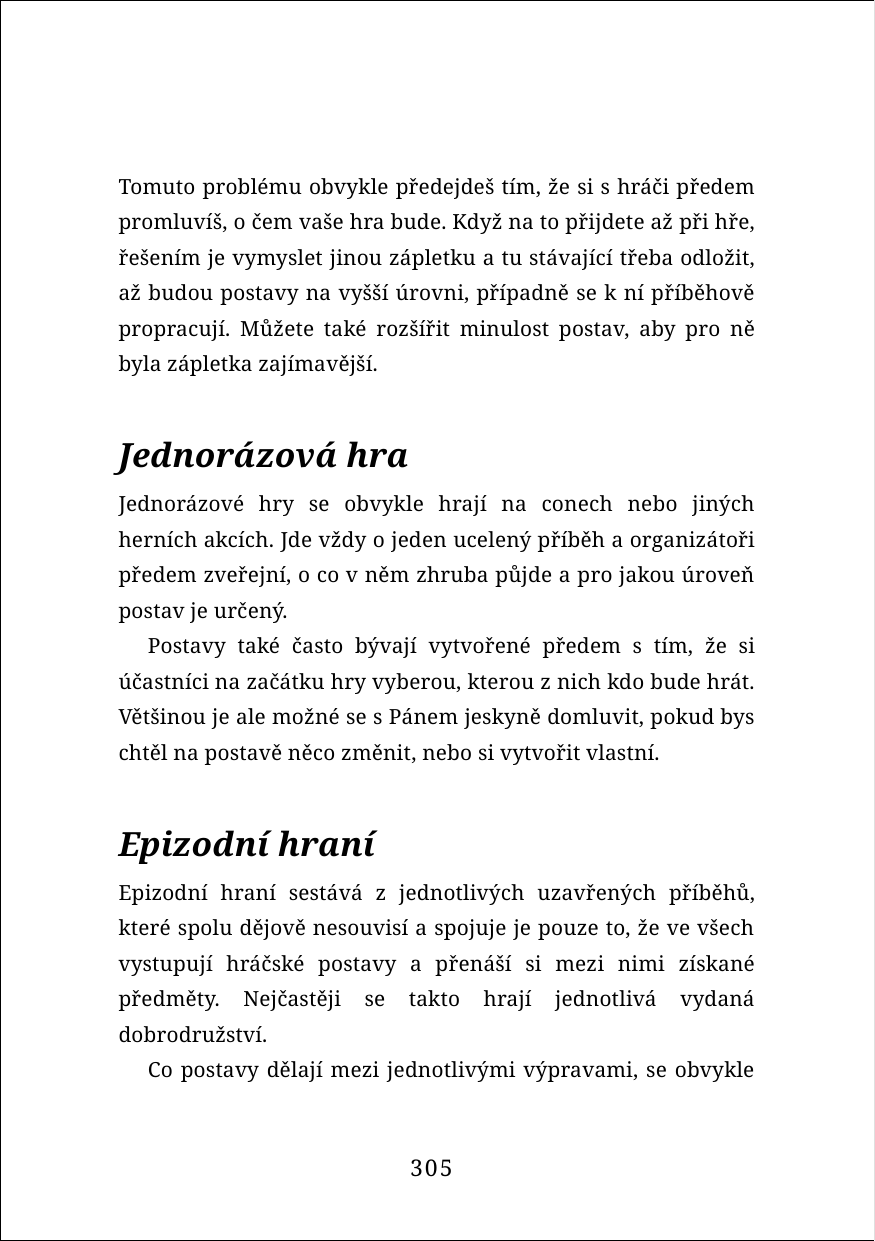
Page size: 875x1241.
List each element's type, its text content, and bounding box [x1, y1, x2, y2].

text Epizodní hraní sestává z jednotlivých uzavřených příběhů, které spolu dějově nesouvisí a spojuje je pouze to, že ve všech vystupují hráčské postavy a přenáší si mezi nimi získané předměty. Nejčastěji se takto hrají jednotlivá vydaná dobrodružství. Co postavy dělají mezi jednotlivými výpravami, se obvykle [118, 878, 756, 1084]
subtitle Epizodní hraní [118, 821, 756, 866]
text Jednorázové hry se obvykle hrají na conech nebo jiných herních akcích. Jde vždy o jeden ucelený příběh a organizátoři předem zveřejní, o co v něm zhruba půjde a pro jakou úroveň postav je určený. Postavy také často bývají vytvořené předem s tím, že si účastníci na začátku hry vyberou, kterou z nich kdo bude hrát. Většinou je ale možné se s Pánem jeskyně domluvit, pokud bys chtěl na postavě něco změnit, nebo si vytvořit vlastní. [118, 489, 756, 766]
text Tomuto problému obvykle předejdeš tím, že si s hráči předem promluvíš, o čem vaše hra bude. Když na to přijdete až při hře, řešením je vymyslet jinou zápletku a tu stávající třeba odložit, až budou postavy na vyšší úrovni, případně se k ní příběhově propracují. Můžete také rozšířit minulost postav, aby pro ně byla zápletka zajímavější. [118, 172, 756, 378]
subtitle Jednorázová hra [118, 432, 756, 478]
